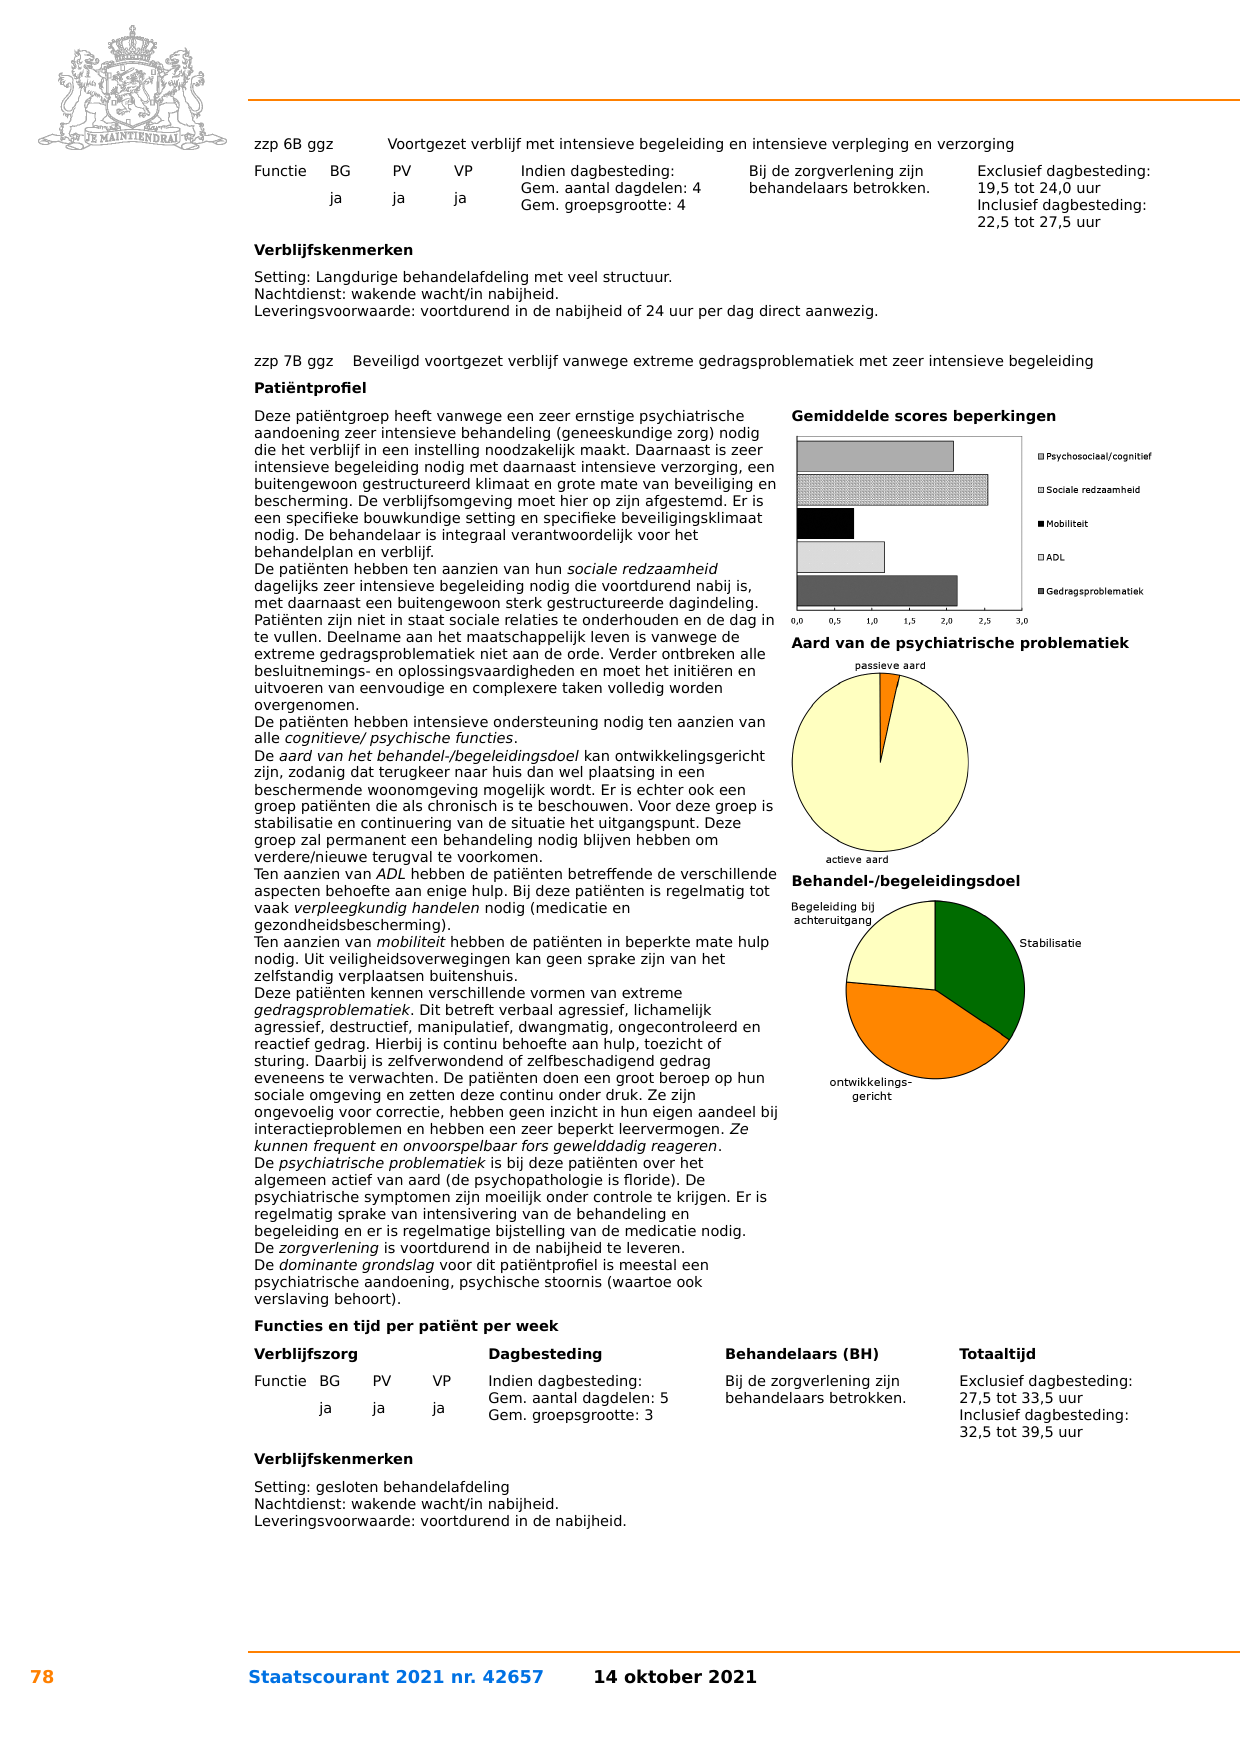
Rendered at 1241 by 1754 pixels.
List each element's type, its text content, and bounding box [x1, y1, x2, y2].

table_cell PV [367, 1368, 426, 1394]
table_cell ja [314, 1396, 366, 1446]
table_cell [249, 1396, 313, 1446]
table_cell ja [324, 186, 386, 236]
table_cell Functie [249, 158, 323, 185]
table_cell [786, 657, 1163, 867]
table_cell BG [314, 1368, 366, 1394]
table_cell Gemiddelde scores beperkingen [786, 403, 1163, 429]
table_cell Deze patiëntgroep heeft vanwege een zeer ernstige psychiatrische aandoening zeer intensieve behandeling (geneeskundige zorg) nodig die het verblijf in een instelling noodzakelijk maakt. Daarnaast is zeer intensieve begeleiding nodig met daarnaast intensieve verzorging, een buitengewoon gestructureerd klimaat en grote mate van beveiliging en bescherming. De verblijfsomgeving moet hier op zijn afgestemd. Er is een specifieke bouwkundige setting en specifieke beveiligingsklimaat nodig. De behandelaar is integraal verantwoordelijk voor het behandelplan en verblijf. De patiënten hebben ten aanzien van hun sociale redzaamheid dagelijks zeer intensieve begeleiding nodig die voortdurend nabij is, met daarnaast een buitengewoon sterk gestructureerde dagindeling. Patiënten zijn niet in staat sociale relaties te onderhouden en de dag in te vullen. Deelname aan het maatschappelijk leven is vanwege de extreme gedragsproblematiek niet aan de orde. Verder ontbreken alle besluitnemings- en oplossingsvaardigheden en moet het initiëren en uitvoeren van eenvoudige en complexere taken volledig worden overgenomen. De patiënten hebben intensieve ondersteuning nodig ten aanzien van alle cognitieve/ psychische functies. De aard van het behandel-/begeleidingsdoel kan ontwikkelingsgericht zijn, zodanig dat terugkeer naar huis dan wel plaatsing in een beschermende woonomgeving mogelijk wordt. Er is echter ook een groep patiënten die als chronisch is te beschouwen. Voor deze groep is stabilisatie en continuering van de situatie het uitgangspunt. Deze groep zal permanent een behandeling nodig blijven hebben om verdere/nieuwe terugval te voorkomen. Ten aanzien van ADL hebben de patiënten betreffende de verschillende aspecten behoefte aan enige hulp. Bij deze patiënten is regelmatig tot vaak verpleegkundig handelen nodig (medicatie en gezondheidsbescherming). Ten aanzien van mobiliteit hebben de patiënten in beperkte mate hulp nodig. Uit veiligheidsoverwegingen kan geen sprake zijn van het zelfstandig verplaatsen buitenshuis. Deze patiënten kennen verschillende vormen van extreme gedragsproblematiek. Dit betreft verbaal agressief, lichamelijk agressief, destructief, manipulatief, dwangmatig, ongecontroleerd en reactief gedrag. Hierbij is continu behoefte aan hulp, toezicht of sturing. Daarbij is zelfverwondend of zelfbeschadigend gedrag eveneens te verwachten. De patiënten doen een groot beroep op hun sociale omgeving en zetten deze continu onder druk. Ze zijn ongevoelig voor correctie, hebben geen inzicht in hun eigen aandeel bij interactieproblemen en hebben een zeer beperkt leervermogen. Ze kunnen frequent en onvoorspelbaar fors gewelddadig reageren. De psychiatrische problematiek is bij deze patiënten over het algemeen actief van aard (de psychopathologie is floride). De psychiatrische symptomen zijn moeilijk onder controle te krijgen. Er is regelmatig sprake van intensivering van de behandeling en begeleiding en er is regelmatige bijstelling van de medicatie nodig. De zorgverlening is voortdurend in de nabijheid te leveren. De dominante grondslag voor dit patiëntprofiel is meestal een psychiatrische aandoening, psychische stoornis (waartoe ook verslaving behoort). [249, 403, 785, 1312]
table_cell VP [448, 158, 514, 185]
table_cell Functie [249, 1368, 313, 1394]
table_cell Setting: gesloten behandelafdeling Nachtdienst: wakende wacht/in nabijheid. Leveringsvoorwaarde: voortdurend in de nabijheid. [249, 1474, 1163, 1534]
picture [791, 900, 1081, 1102]
table_cell [786, 431, 1163, 629]
table_cell Setting: Langdurige behandelafdeling met veel structuur. Nachtdienst: wakende wacht/in nabijheid. Leveringsvoorwaarde: voortdurend in de nabijheid of 24 uur per dag direct aanwezig. [249, 264, 1163, 324]
table_cell ja [367, 1396, 426, 1446]
table_header zzp 6B ggz [249, 131, 381, 157]
table_header zzp 7B ggz [249, 348, 346, 375]
picture [791, 435, 1152, 625]
picture [791, 662, 969, 863]
table_cell PV [387, 158, 447, 185]
table_cell Indien dagbesteding: Gem. aantal dagdelen: 4 Gem. groepsgrootte: 4 [515, 158, 742, 236]
table_cell Aard van de psychiatrische problematiek [786, 630, 1163, 656]
table_cell ja [427, 1396, 482, 1446]
table_cell Dagbesteding [483, 1341, 719, 1367]
table_cell [786, 896, 1163, 1312]
table_cell ja [448, 186, 514, 236]
picture [38, 25, 227, 150]
table_cell Totaaltijd [954, 1341, 1163, 1367]
table_cell Functies en tijd per patiënt per week [249, 1314, 1163, 1340]
table_cell BG [324, 158, 386, 185]
table_cell Verblijfszorg [249, 1341, 482, 1367]
table_cell Verblijfskenmerken [249, 1447, 1163, 1473]
table_cell Exclusief dagbesteding: 27,5 tot 33,5 uur Inclusief dagbesteding: 32,5 tot 39,5 uur [954, 1368, 1163, 1446]
table_cell Bij de zorgverlening zijn behandelaars betrokken. [720, 1368, 953, 1446]
table_cell ja [387, 186, 447, 236]
table_cell [249, 186, 323, 236]
table_header Voortgezet verblijf met intensieve begeleiding en intensieve verpleging en verzorging [382, 131, 1163, 157]
table_cell Patiëntprofiel [249, 376, 1163, 402]
table_cell Behandel-/begeleidingsdoel [786, 869, 1163, 895]
table_cell Exclusief dagbesteding: 19,5 tot 24,0 uur Inclusief dagbesteding: 22,5 tot 27,5 uur [972, 158, 1163, 236]
table_header Beveiligd voortgezet verblijf vanwege extreme gedragsproblematiek met zeer intensieve begeleiding [347, 348, 1163, 375]
table_cell Verblijfskenmerken [249, 237, 1163, 263]
table_cell Bij de zorgverlening zijn behandelaars betrokken. [743, 158, 971, 236]
table_cell Indien dagbesteding: Gem. aantal dagdelen: 5 Gem. groepsgrootte: 3 [483, 1368, 719, 1446]
table_cell VP [427, 1368, 482, 1394]
table_cell Behandelaars (BH) [720, 1341, 953, 1367]
